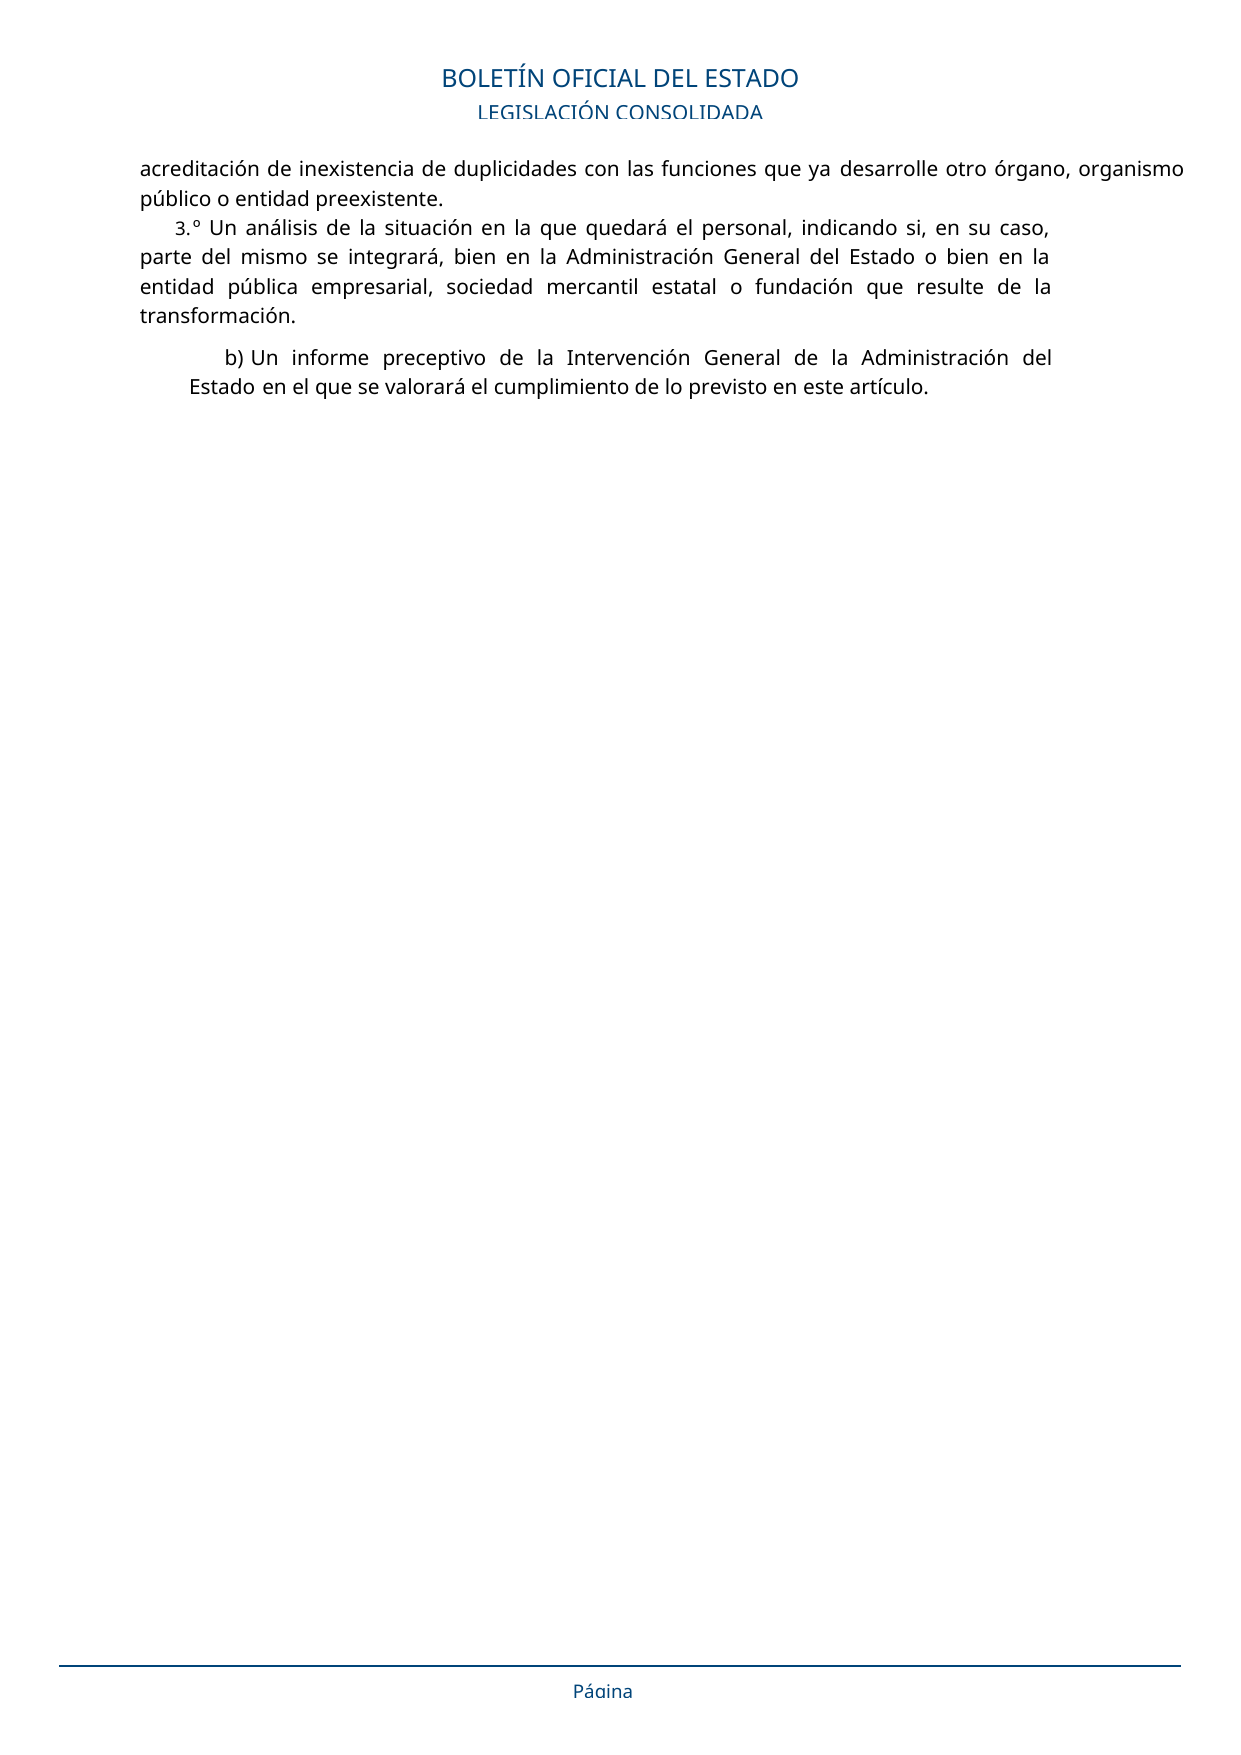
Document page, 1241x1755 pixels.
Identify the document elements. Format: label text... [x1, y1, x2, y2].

list Un informe preceptivo de la Intervención General de la Administración del Estado en el que se valorará el cumplimiento de lo previsto en este artículo. [189, 343, 1052, 401]
list acreditación de inexistencia de duplicidades con las funciones que ya desarrolle otro órgano, organismo público o entidad preexistente. [139, 154, 1184, 212]
list º Un análisis de la situación en la que quedará el personal, indicando si, en su caso, parte del mismo se integrará, bien en la Administración General del Estado o bien en la entidad pública empresarial, sociedad mercantil estatal o fundación que resulte de la transformación. [139, 213, 1052, 329]
